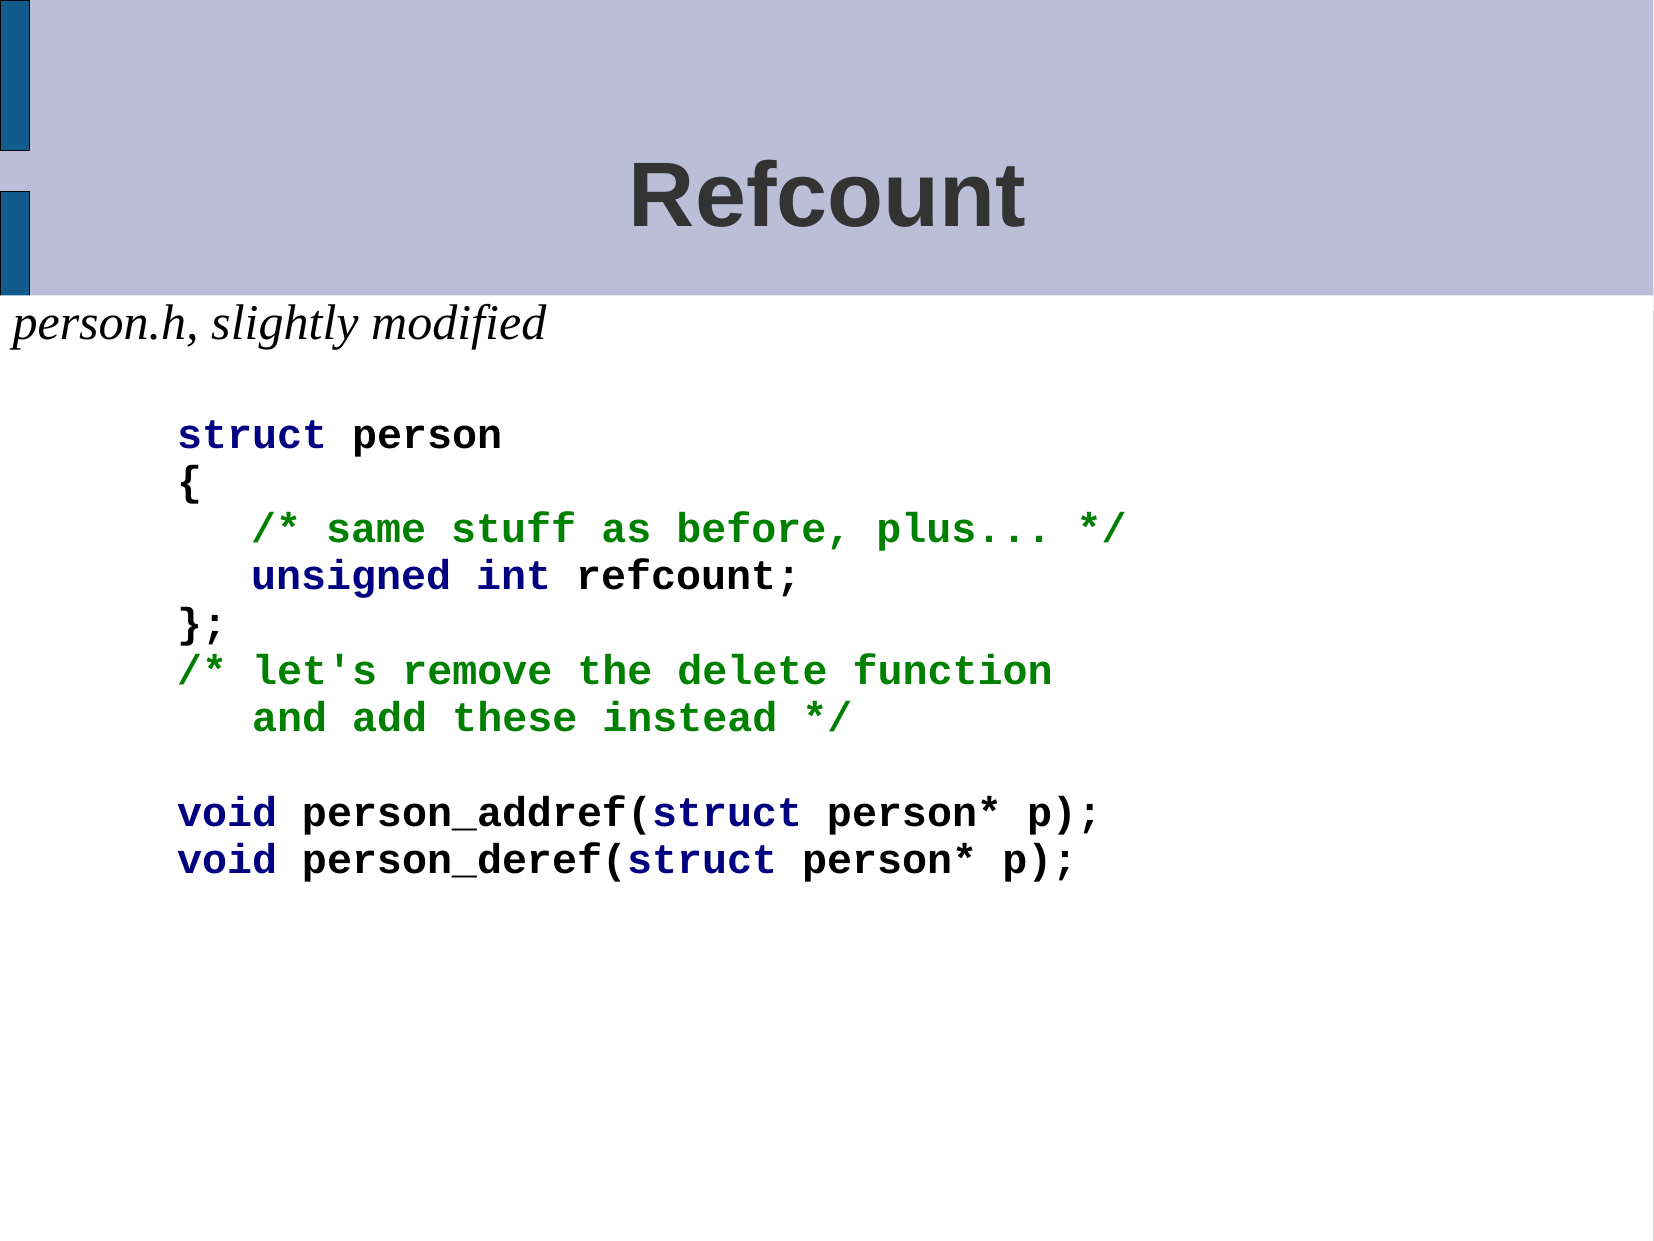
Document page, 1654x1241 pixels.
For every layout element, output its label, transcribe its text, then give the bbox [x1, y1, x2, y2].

text_box struct person { /* same stuff as before, plus... */ unsigned int refcount; }; /* let's remove the delete function and add these instead */ void person_addref(struct person* p); void person_deref(struct person* p); [0, 295, 1654, 1241]
title Refcount [121, 91, 1534, 295]
text_box person.h, slightly modified [0, 295, 650, 352]
